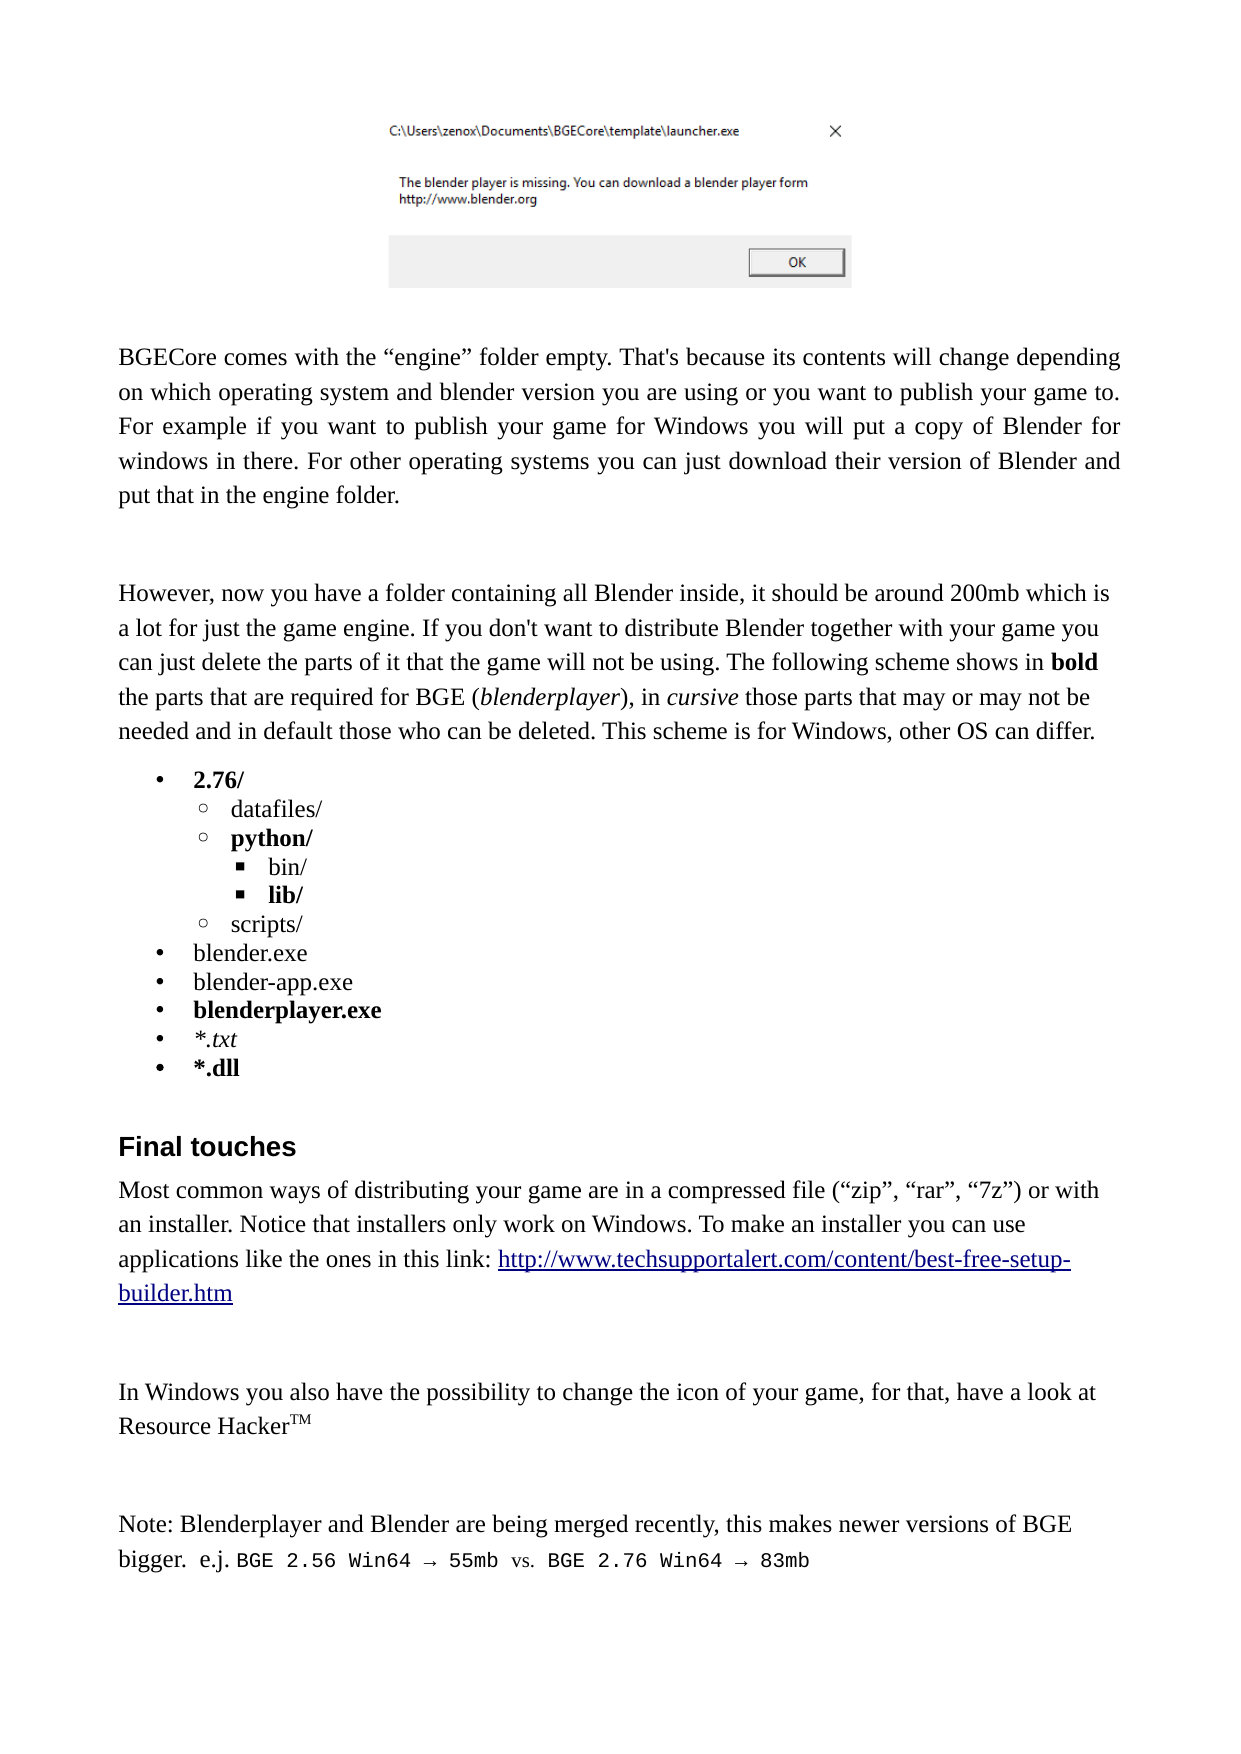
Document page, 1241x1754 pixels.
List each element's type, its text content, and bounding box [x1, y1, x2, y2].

list *.dll [156, 1053, 1122, 1082]
list 2.76/ [156, 765, 1122, 794]
list blender-app.exe [156, 967, 1122, 995]
text Most common ways of distributing your game are in a compressed file (“zip”, “rar”, “7z”) or with an installer. Notice that installers only work on Windows. To make an installer you can use applications like the ones in this link: http://www.techsupportalert.com/content/best-free-setup-builder.htm [118, 1175, 1122, 1307]
text However, now you have a folder containing all Blender inside, it should be around 200mb which is a lot for just the game engine. If you don't want to distribute Blender together with your game you can just delete the parts of it that the game will not be using. The following scheme shows in bold the parts that are required for BGE (blenderplayer), in cursive those parts that may or may not be needed and in default those who can be deleted. This scheme is for Windows, other OS can differ. [118, 578, 1122, 745]
text In Windows you also have the possibility to change the icon of your game, for that, have a look at Resource HackerTM [118, 1377, 1122, 1440]
list scripts/ [193, 909, 1122, 938]
list python/ [193, 823, 1122, 852]
list blender.exe [156, 938, 1122, 967]
list blenderplayer.exe [156, 995, 1122, 1024]
list lib/ [231, 880, 1122, 909]
subtitle Final touches [118, 1131, 1122, 1163]
list bin/ [231, 852, 1122, 880]
text Note: Blenderplayer and Blender are being merged recently, this makes newer versions of BGE bigger. e.j. BGE 2.56 Win64 → 55mb vs. BGE 2.76 Win64 → 83mb [118, 1509, 1122, 1573]
text BGECore comes with the “engine” folder empty. That's because its contents will change depending on which operating system and blender version you are using or you want to publish your game to. For example if you want to publish your game for Windows you will put a copy of Blender for windows in there. For other operating systems you can just download their version of Blender and put that in the engine folder. [118, 342, 1122, 509]
picture [388, 118, 852, 288]
list datafiles/ [193, 794, 1122, 823]
list *.txt [156, 1024, 1122, 1053]
